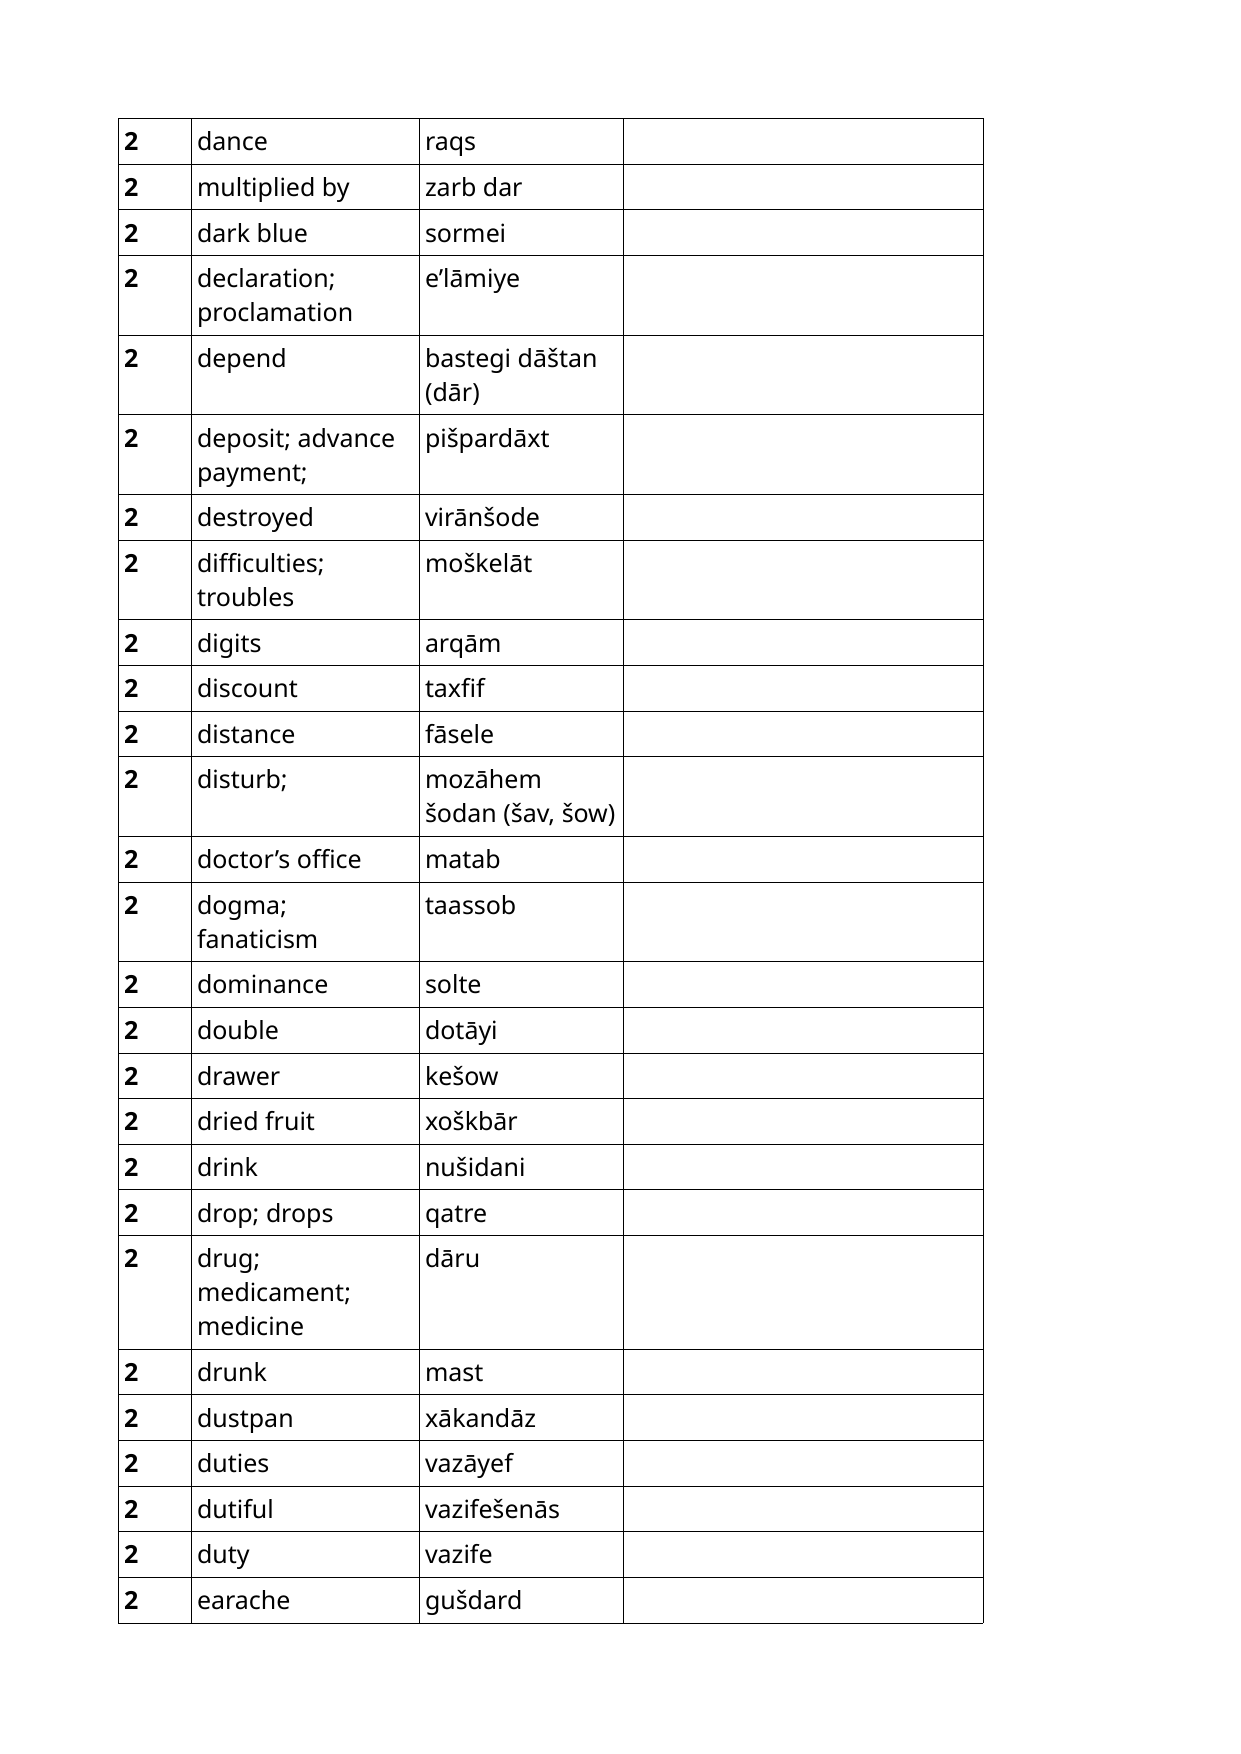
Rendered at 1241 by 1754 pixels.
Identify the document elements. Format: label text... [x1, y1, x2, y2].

table_cell virānšode [420, 495, 623, 540]
table_cell 2 [119, 1532, 191, 1577]
table_cell 2 [119, 962, 191, 1007]
table_cell [624, 1008, 983, 1052]
table_cell [624, 1441, 983, 1486]
table_cell xākandāz [420, 1395, 623, 1440]
table_cell [624, 336, 983, 414]
table_cell 2 [119, 1008, 191, 1052]
table_cell depend [192, 336, 419, 414]
table_cell dāru [420, 1236, 623, 1349]
table_cell 2 [119, 1145, 191, 1189]
table_cell 2 [119, 883, 191, 961]
table_cell fāsele [420, 712, 623, 756]
table_cell arqām [420, 620, 623, 665]
table_cell 2 [119, 415, 191, 494]
table_cell [624, 1099, 983, 1144]
table_cell pišpardāxt [420, 415, 623, 494]
table_cell 2 [119, 1190, 191, 1235]
table_cell destroyed [192, 495, 419, 540]
table_cell dark blue [192, 210, 419, 255]
table_cell bastegi dāštan (dār) [420, 336, 623, 414]
table_cell drunk [192, 1350, 419, 1394]
table_cell [624, 666, 983, 711]
table_cell e’lāmiye [420, 256, 623, 335]
table_cell [624, 837, 983, 882]
table_cell [624, 757, 983, 836]
table_cell digits [192, 620, 419, 665]
table_cell drug; medicament; medicine [192, 1236, 419, 1349]
table_cell [624, 495, 983, 540]
table_cell 2 [119, 165, 191, 209]
table_cell 2 [119, 1099, 191, 1144]
table_cell [624, 1578, 983, 1622]
table_cell duties [192, 1441, 419, 1486]
table_cell 2 [119, 541, 191, 619]
table_cell 2 [119, 1236, 191, 1349]
table_cell sormei [420, 210, 623, 255]
table_cell gušdard [420, 1578, 623, 1622]
table_cell 2 [119, 837, 191, 882]
table_cell vazāyef [420, 1441, 623, 1486]
table_cell [624, 1350, 983, 1394]
table_cell vazifešenās [420, 1487, 623, 1531]
table_cell multiplied by [192, 165, 419, 209]
table_cell earache [192, 1578, 419, 1622]
table_cell [624, 1532, 983, 1577]
table_cell drawer [192, 1054, 419, 1098]
table_cell [624, 1145, 983, 1189]
table_cell moškelāt [420, 541, 623, 619]
table_cell raqs [420, 119, 623, 164]
table_cell [624, 962, 983, 1007]
table_cell [624, 1190, 983, 1235]
table_cell dotāyi [420, 1008, 623, 1052]
table_cell dominance [192, 962, 419, 1007]
table_cell distance [192, 712, 419, 756]
table_cell 2 [119, 1441, 191, 1486]
table_cell [624, 119, 983, 164]
table_cell [624, 883, 983, 961]
table_cell 2 [119, 495, 191, 540]
table_cell nušidani [420, 1145, 623, 1189]
table_cell mozāhem šodan (šav, šow) [420, 757, 623, 836]
table_cell 2 [119, 210, 191, 255]
table_cell difficulties; troubles [192, 541, 419, 619]
table_cell mast [420, 1350, 623, 1394]
table_cell duty [192, 1532, 419, 1577]
table_cell [624, 1487, 983, 1531]
table_cell zarb dar [420, 165, 623, 209]
table_cell 2 [119, 1350, 191, 1394]
table_cell deposit; advance payment; [192, 415, 419, 494]
table_cell [624, 712, 983, 756]
table_cell kešow [420, 1054, 623, 1098]
table_cell solte [420, 962, 623, 1007]
table_cell 2 [119, 336, 191, 414]
table_cell 2 [119, 1054, 191, 1098]
table_cell 2 [119, 757, 191, 836]
table_cell 2 [119, 256, 191, 335]
table_cell qatre [420, 1190, 623, 1235]
table_cell [624, 256, 983, 335]
table_cell [624, 1395, 983, 1440]
table_cell 2 [119, 119, 191, 164]
table_cell 2 [119, 1487, 191, 1531]
table_cell taxfif [420, 666, 623, 711]
table_cell dutiful [192, 1487, 419, 1531]
table_cell drink [192, 1145, 419, 1189]
table_cell [624, 541, 983, 619]
table_cell [624, 1236, 983, 1349]
table_cell 2 [119, 1395, 191, 1440]
table_cell dance [192, 119, 419, 164]
table_cell 2 [119, 1578, 191, 1622]
table_cell [624, 1054, 983, 1098]
table_cell 2 [119, 666, 191, 711]
table_cell [624, 620, 983, 665]
table_cell 2 [119, 620, 191, 665]
table_cell taassob [420, 883, 623, 961]
table_cell doctor’s office [192, 837, 419, 882]
table_cell dried fruit [192, 1099, 419, 1144]
table_cell discount [192, 666, 419, 711]
table_cell declaration; proclamation [192, 256, 419, 335]
table_cell vazife [420, 1532, 623, 1577]
table_cell matab [420, 837, 623, 882]
table_cell xoškbār [420, 1099, 623, 1144]
table_cell double [192, 1008, 419, 1052]
table_cell dustpan [192, 1395, 419, 1440]
table_cell 2 [119, 712, 191, 756]
table_cell [624, 165, 983, 209]
table_cell disturb; [192, 757, 419, 836]
table_cell dogma; fanaticism [192, 883, 419, 961]
table_cell drop; drops [192, 1190, 419, 1235]
table_cell [624, 210, 983, 255]
table_cell [624, 415, 983, 494]
